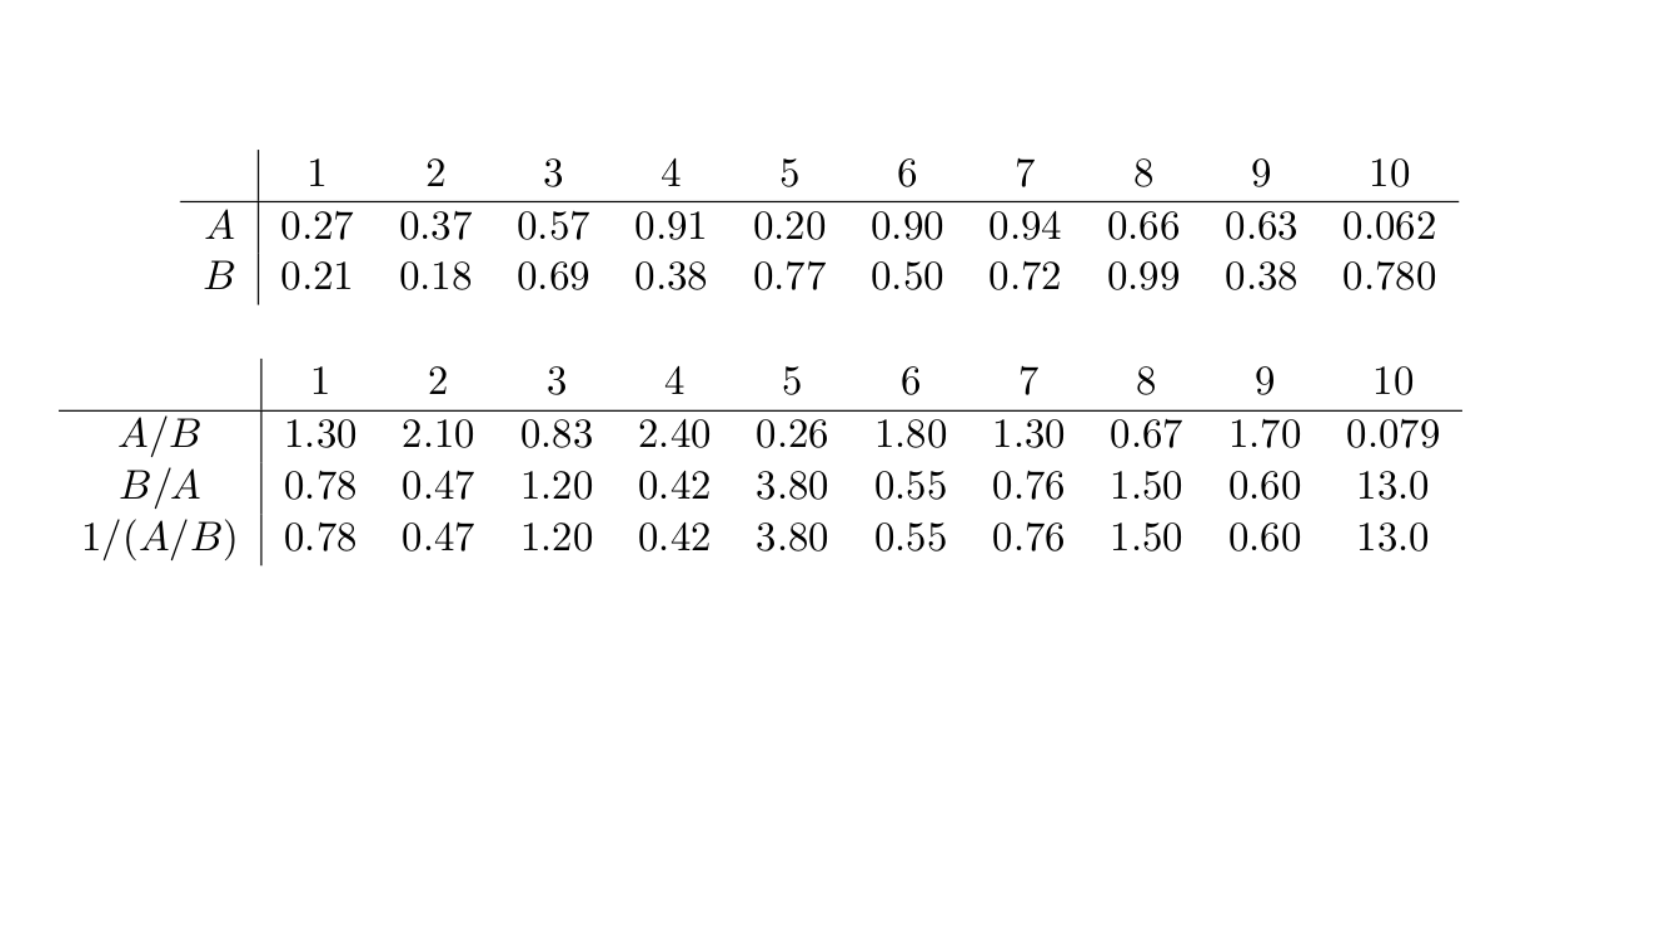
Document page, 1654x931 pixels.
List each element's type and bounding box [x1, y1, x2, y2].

picture [178, 141, 1465, 308]
picture [55, 350, 1470, 568]
